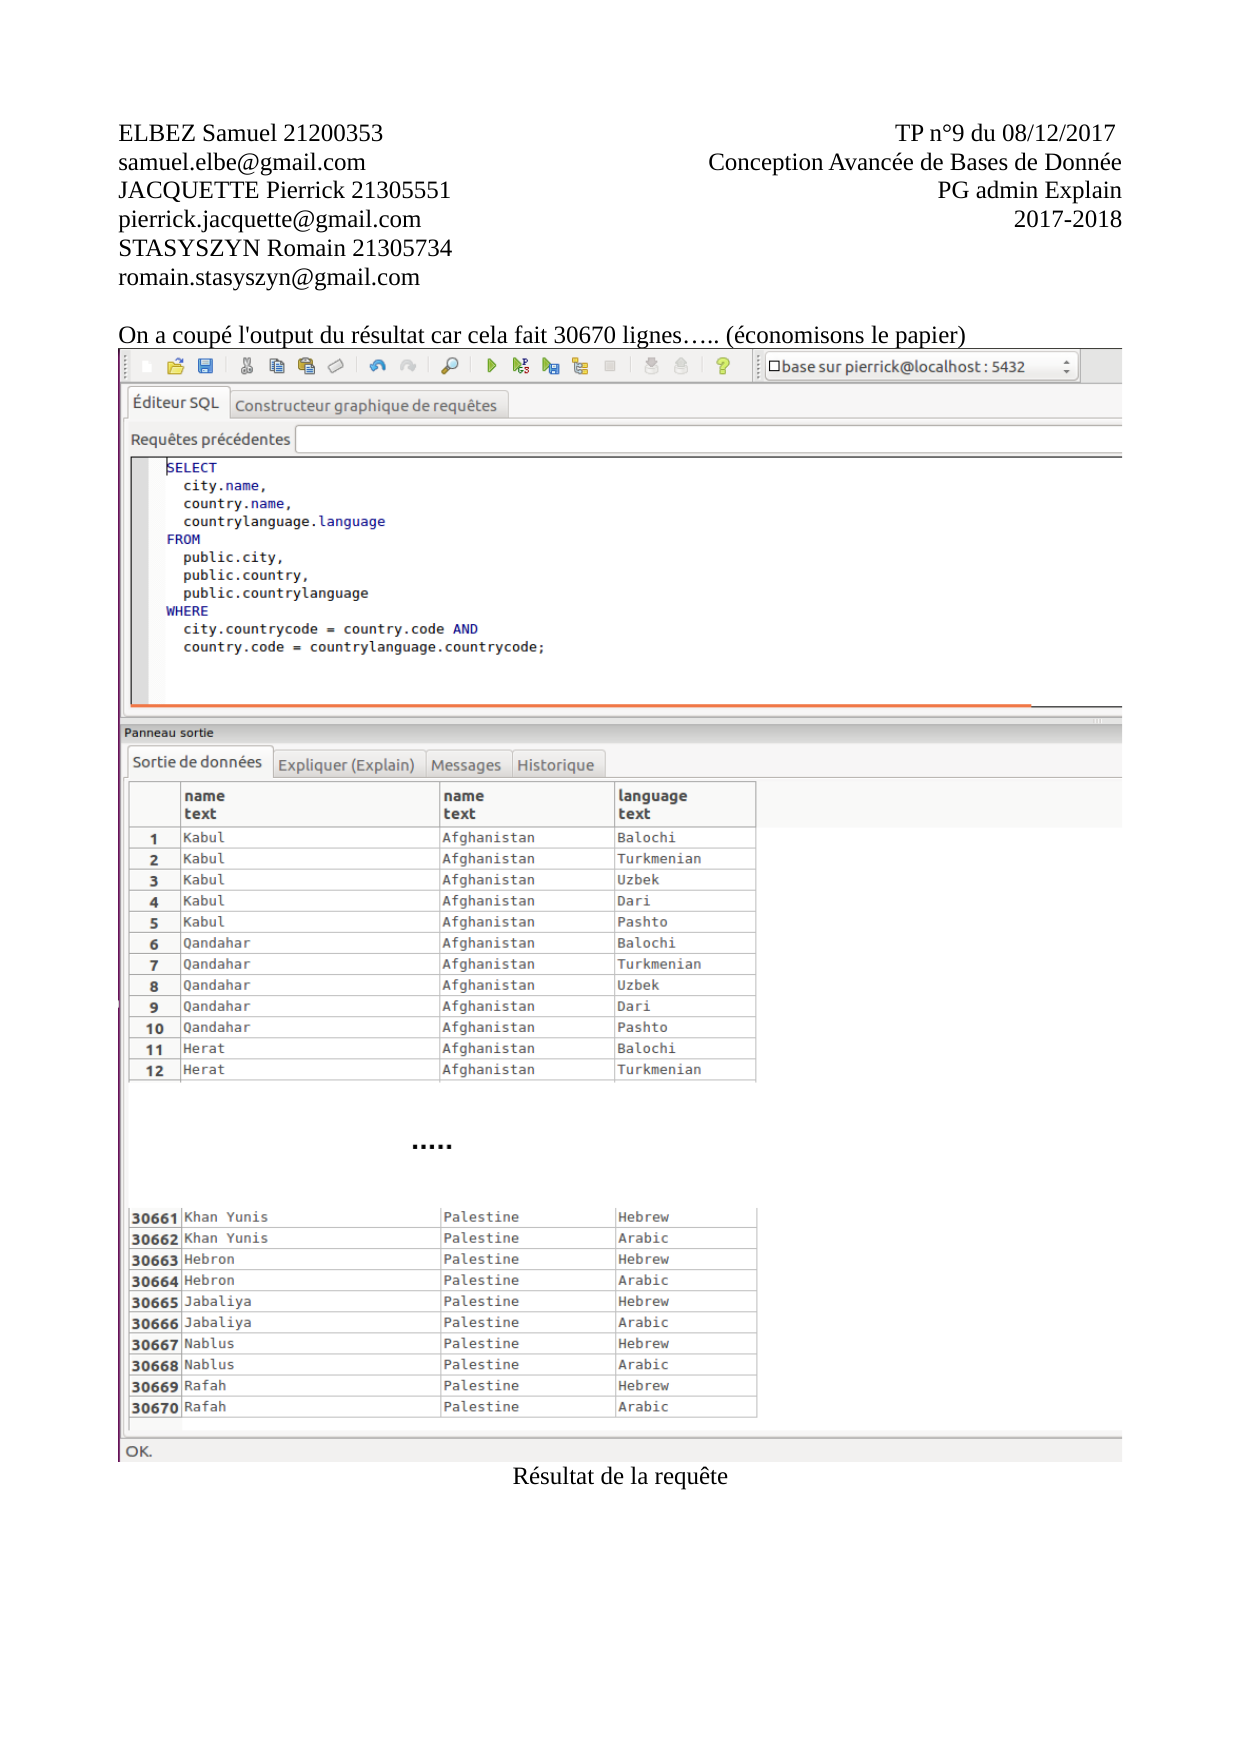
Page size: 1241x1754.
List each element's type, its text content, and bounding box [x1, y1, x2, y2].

picture [118, 348, 1123, 1462]
text Résultat de la requête [118, 1462, 1122, 1490]
text On a coupé l'output du résultat car cela fait 30670 lignes….. (économisons le papier) [118, 320, 1122, 348]
